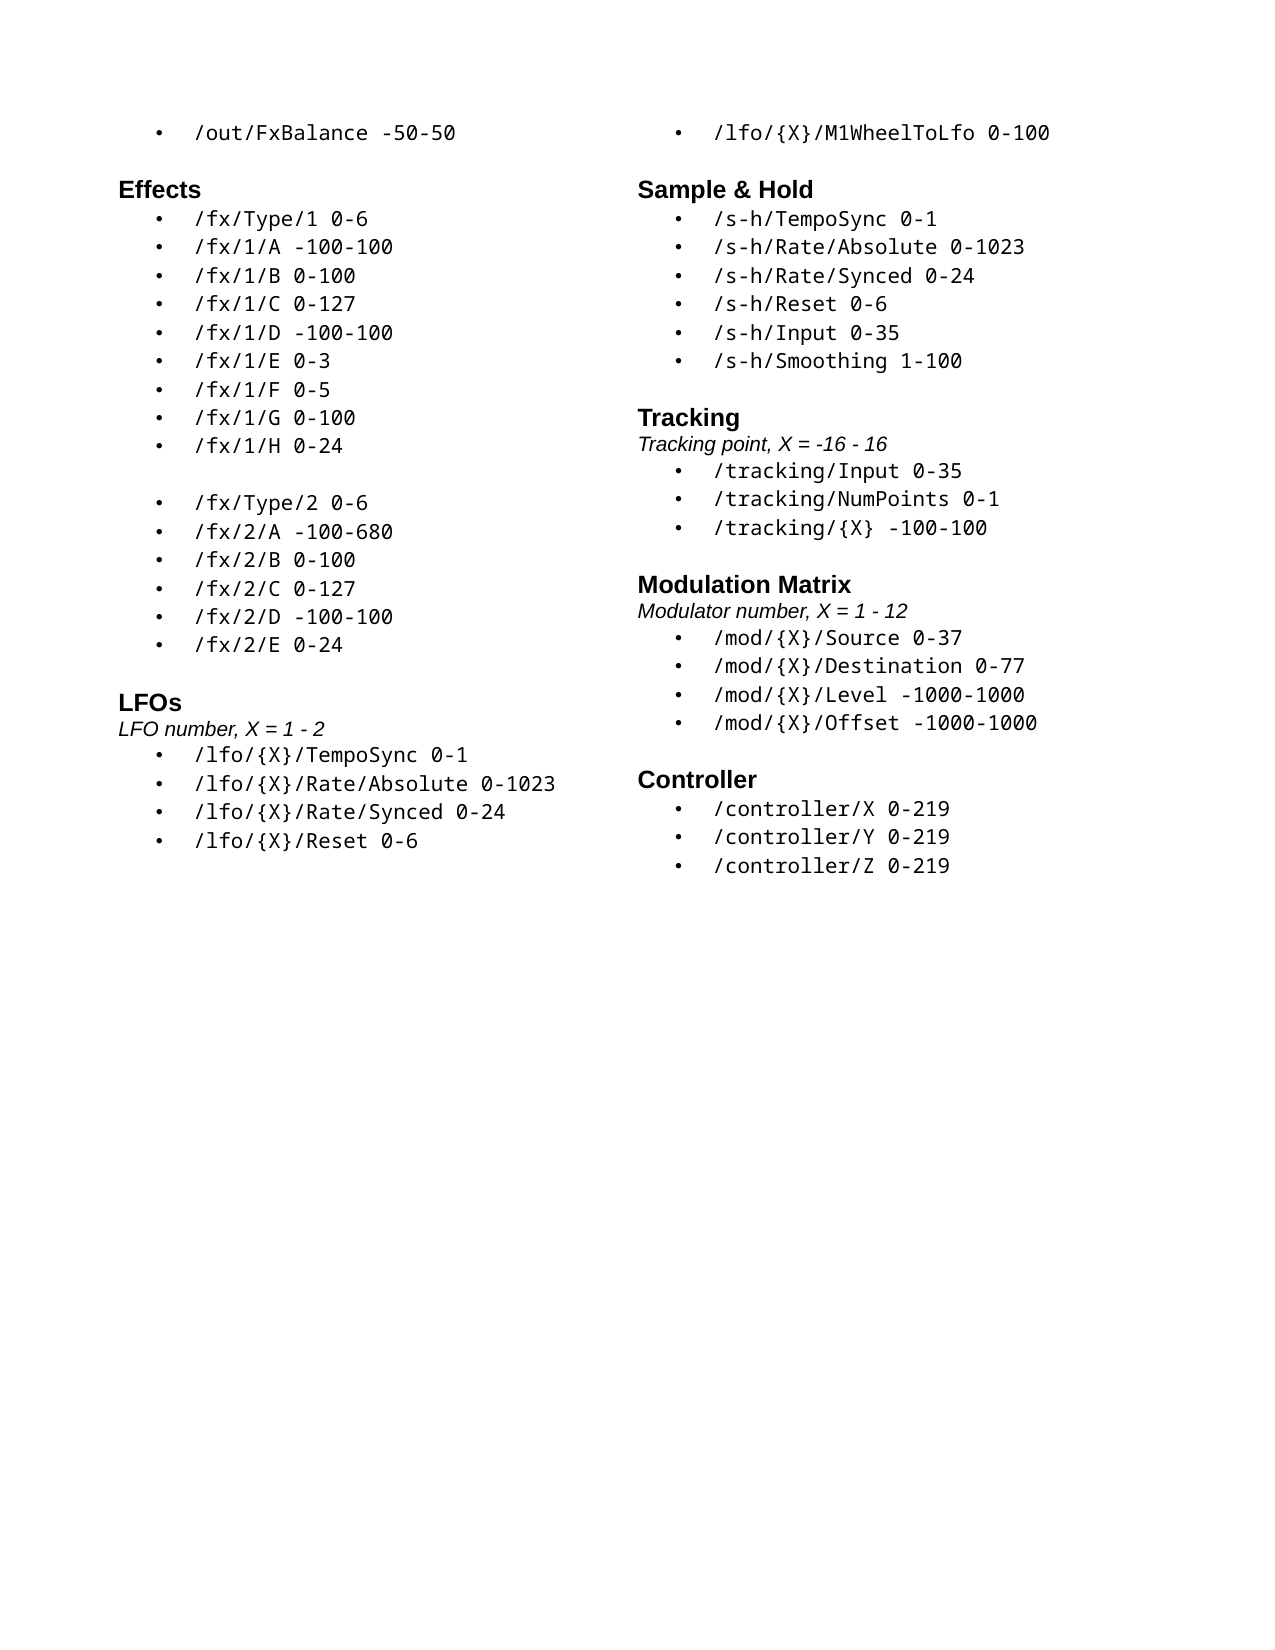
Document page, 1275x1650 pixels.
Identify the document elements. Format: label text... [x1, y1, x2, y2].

text Effects [118, 175, 637, 204]
list /lfo/{X}/TempoSync 0-1 [156, 741, 637, 769]
text Controller [637, 765, 1157, 794]
list /tracking/Input 0-35 [675, 456, 1157, 484]
text Sample & Hold [637, 175, 1157, 204]
text LFO number, X = 1 - 2 [118, 717, 637, 741]
list /fx/2/B 0-100 [156, 545, 637, 574]
list /fx/1/H 0-24 [156, 432, 637, 460]
text Modulator number, X = 1 - 12 [637, 599, 1157, 623]
list /out/FxBalance -50-50 [156, 118, 637, 147]
list /s-h/TempoSync 0-1 [675, 204, 1157, 232]
list /s-h/Rate/Absolute 0-1023 [675, 232, 1157, 261]
list /s-h/Rate/Synced 0-24 [675, 261, 1157, 289]
list /fx/1/D -100-100 [156, 318, 637, 346]
list /fx/2/E 0-24 [156, 631, 637, 659]
list /fx/1/C 0-127 [156, 289, 637, 318]
list /controller/X 0-219 [675, 794, 1157, 822]
list /fx/Type/2 0-6 [156, 488, 637, 517]
text Tracking [637, 403, 1157, 432]
list /s-h/Input 0-35 [675, 318, 1157, 346]
list /fx/1/F 0-5 [156, 375, 637, 403]
list /controller/Z 0-219 [675, 851, 1157, 879]
list /fx/Type/1 0-6 [156, 204, 637, 232]
list /mod/{X}/Offset -1000-1000 [675, 708, 1157, 737]
text Modulation Matrix [637, 570, 1157, 599]
list /fx/1/A -100-100 [156, 232, 637, 261]
list /mod/{X}/Destination 0-77 [675, 651, 1157, 680]
list /mod/{X}/Level -1000-1000 [675, 680, 1157, 708]
list /tracking/{X} -100-100 [675, 513, 1157, 541]
list /lfo/{X}/Rate/Absolute 0-1023 [156, 769, 637, 797]
list /fx/2/A -100-680 [156, 517, 637, 545]
list /tracking/NumPoints 0-1 [675, 484, 1157, 513]
list /mod/{X}/Source 0-37 [675, 623, 1157, 651]
list /s-h/Reset 0-6 [675, 289, 1157, 318]
list /lfo/{X}/Reset 0-6 [156, 826, 637, 854]
list /fx/1/E 0-3 [156, 346, 637, 375]
text LFOs [118, 688, 637, 717]
list /fx/2/C 0-127 [156, 574, 637, 602]
list /fx/1/B 0-100 [156, 261, 637, 289]
list /lfo/{X}/M1WheelToLfo 0-100 [675, 118, 1157, 147]
list /fx/2/D -100-100 [156, 602, 637, 631]
list /fx/1/G 0-100 [156, 403, 637, 432]
list /s-h/Smoothing 1-100 [675, 346, 1157, 375]
text Tracking point, X = -16 - 16 [637, 432, 1157, 456]
list /lfo/{X}/Rate/Synced 0-24 [156, 797, 637, 826]
list /controller/Y 0-219 [675, 822, 1157, 851]
